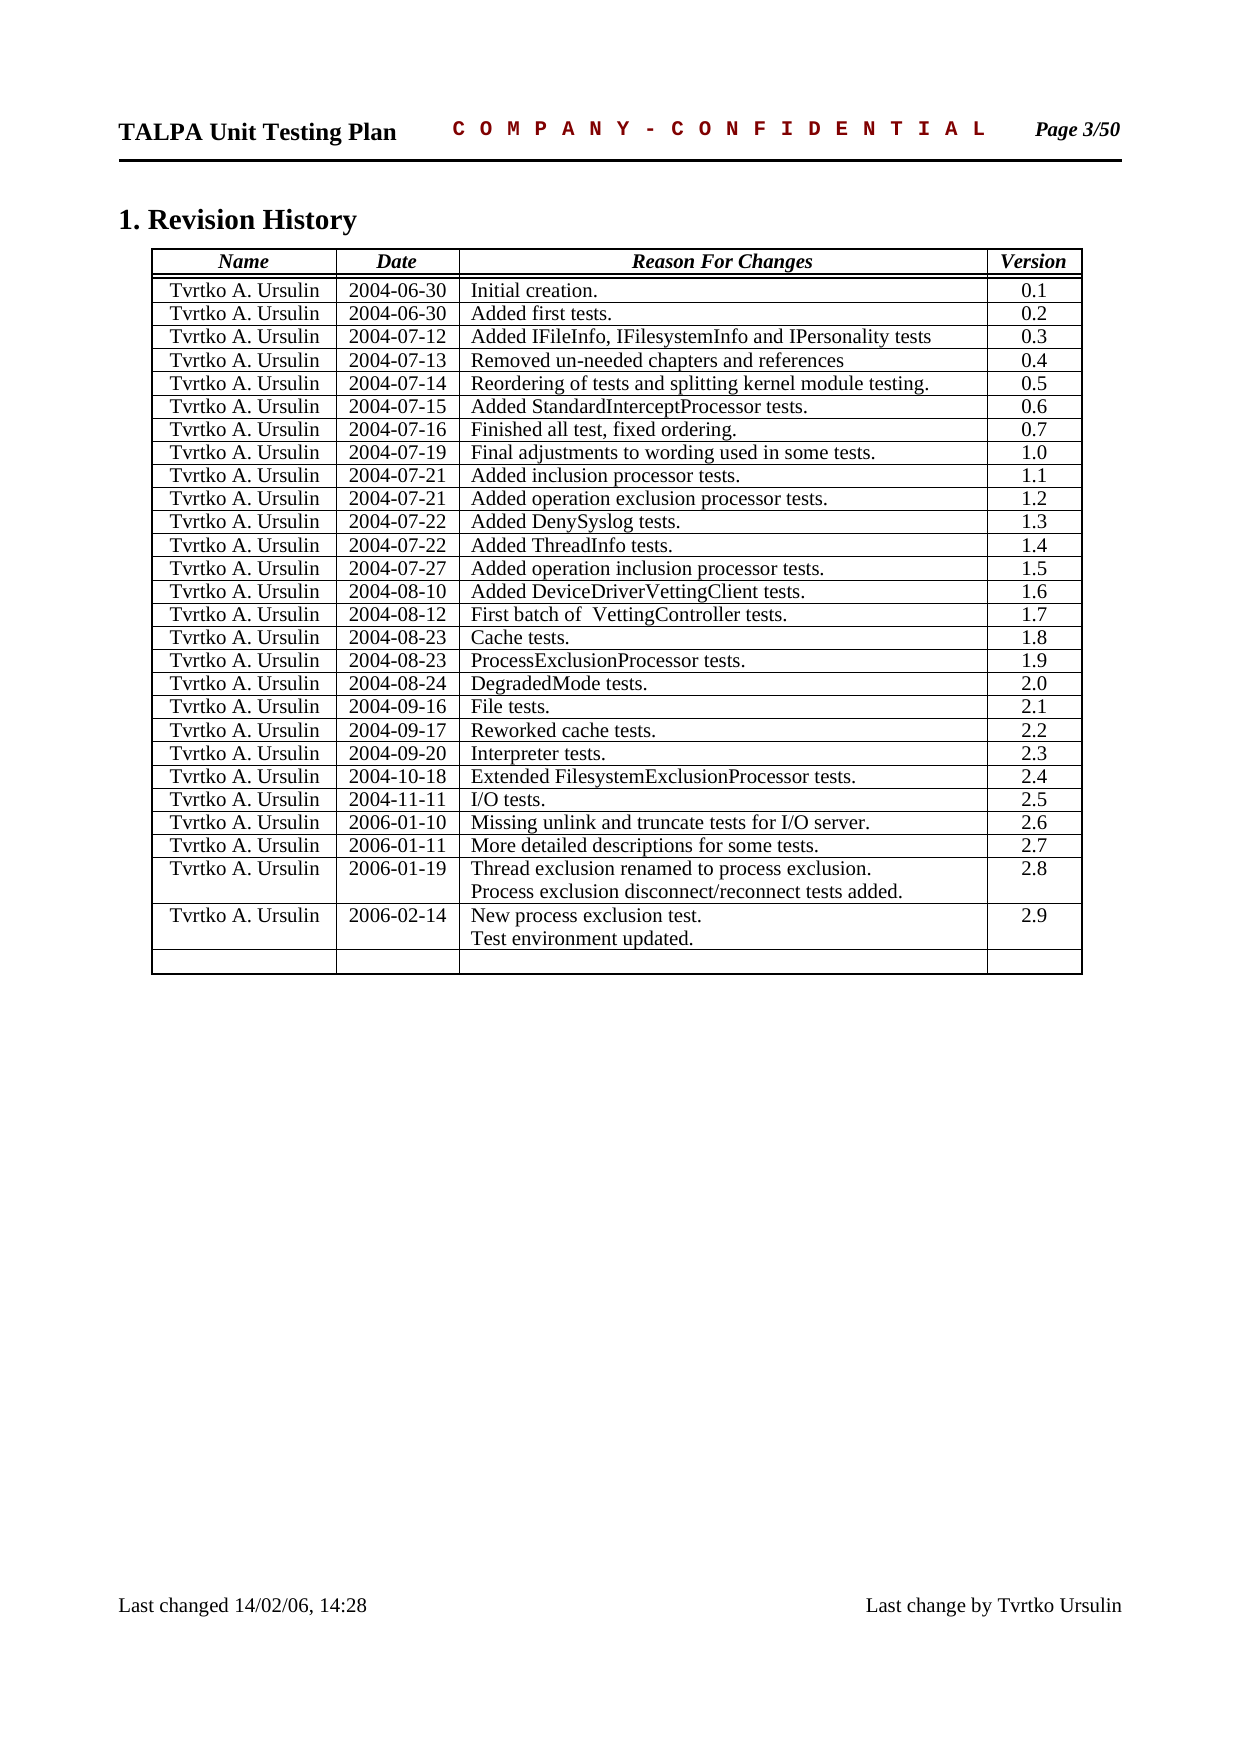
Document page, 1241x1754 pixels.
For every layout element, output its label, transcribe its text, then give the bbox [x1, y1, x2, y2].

table_cell 2004-07-12 [337, 326, 459, 348]
table_cell [337, 950, 459, 973]
table_cell Cache tests. [460, 627, 987, 649]
table_cell 0.4 [988, 349, 1081, 371]
table_cell Tvrtko A. Ursulin [153, 279, 336, 302]
table_cell 1.0 [988, 442, 1081, 464]
table_cell Tvrtko A. Ursulin [153, 581, 336, 603]
table_cell 1.5 [988, 557, 1081, 580]
table_cell 2004-08-24 [337, 673, 459, 695]
table_cell Final adjustments to wording used in some tests. [460, 442, 987, 464]
table_cell Tvrtko A. Ursulin [153, 419, 336, 441]
table_cell 2004-07-19 [337, 442, 459, 464]
table_cell 2.2 [988, 719, 1081, 741]
table_cell Tvrtko A. Ursulin [153, 650, 336, 672]
table_cell Tvrtko A. Ursulin [153, 349, 336, 371]
table_cell 2.5 [988, 789, 1081, 811]
table_cell 2006-01-19 [337, 858, 459, 903]
table_cell Missing unlink and truncate tests for I/O server. [460, 812, 987, 834]
table_cell Tvrtko A. Ursulin [153, 766, 336, 788]
table_cell 2.6 [988, 812, 1081, 834]
table_cell Tvrtko A. Ursulin [153, 372, 336, 395]
table_cell Finished all test, fixed ordering. [460, 419, 987, 441]
table_cell 1.7 [988, 604, 1081, 626]
table_cell Tvrtko A. Ursulin [153, 511, 336, 533]
table_cell Thread exclusion renamed to process exclusion. Process exclusion disconnect/reconnect tests added. [460, 858, 987, 903]
table_cell Added DeviceDriverVettingClient tests. [460, 581, 987, 603]
table_cell Tvrtko A. Ursulin [153, 673, 336, 695]
table_cell Added IFileInfo, IFilesystemInfo and IPersonality tests [460, 326, 987, 348]
table_cell Added DenySyslog tests. [460, 511, 987, 533]
table_cell Tvrtko A. Ursulin [153, 858, 336, 903]
table_cell 0.6 [988, 396, 1081, 418]
table_cell 2004-07-27 [337, 557, 459, 580]
table_cell 2.0 [988, 673, 1081, 695]
table_cell 1.9 [988, 650, 1081, 672]
table_cell 2.1 [988, 696, 1081, 718]
table_header Reason For Changes [460, 250, 987, 273]
table_cell Added first tests. [460, 303, 987, 325]
table_cell 2.3 [988, 742, 1081, 765]
table_cell 2.9 [988, 904, 1081, 949]
table_cell 2004-07-16 [337, 419, 459, 441]
table_cell Tvrtko A. Ursulin [153, 696, 336, 718]
table_cell Added operation inclusion processor tests. [460, 557, 987, 580]
table_cell Added inclusion processor tests. [460, 465, 987, 487]
table_cell ProcessExclusionProcessor tests. [460, 650, 987, 672]
table_header Version [988, 250, 1081, 273]
table_cell [988, 950, 1081, 973]
table_cell I/O tests. [460, 789, 987, 811]
table_cell 1.8 [988, 627, 1081, 649]
table_cell Added ThreadInfo tests. [460, 534, 987, 556]
table_cell 2004-08-12 [337, 604, 459, 626]
table_cell Tvrtko A. Ursulin [153, 442, 336, 464]
table_cell 2004-07-22 [337, 511, 459, 533]
table_cell [460, 950, 987, 973]
table_cell 1.1 [988, 465, 1081, 487]
table_cell 2006-01-10 [337, 812, 459, 834]
table_cell 2004-07-22 [337, 534, 459, 556]
table_cell 1.4 [988, 534, 1081, 556]
table_cell 2.7 [988, 835, 1081, 857]
table_cell Tvrtko A. Ursulin [153, 396, 336, 418]
table_cell DegradedMode tests. [460, 673, 987, 695]
table_cell Tvrtko A. Ursulin [153, 326, 336, 348]
table_cell Tvrtko A. Ursulin [153, 465, 336, 487]
table_cell 2004-06-30 [337, 279, 459, 302]
table_cell 2004-09-16 [337, 696, 459, 718]
table_cell New process exclusion test. Test environment updated. [460, 904, 987, 949]
table_cell 2006-02-14 [337, 904, 459, 949]
table_cell 2004-07-15 [337, 396, 459, 418]
table_cell Tvrtko A. Ursulin [153, 604, 336, 626]
subtitle Revision History [118, 203, 1122, 235]
table_cell 0.5 [988, 372, 1081, 395]
table_cell 2004-09-20 [337, 742, 459, 765]
table_cell Reworked cache tests. [460, 719, 987, 741]
table_cell Tvrtko A. Ursulin [153, 488, 336, 510]
table_cell Tvrtko A. Ursulin [153, 789, 336, 811]
table_cell 2004-09-17 [337, 719, 459, 741]
table_cell Tvrtko A. Ursulin [153, 557, 336, 580]
table_cell Tvrtko A. Ursulin [153, 627, 336, 649]
table_cell 2004-07-14 [337, 372, 459, 395]
table_cell 2004-08-10 [337, 581, 459, 603]
table_header Name [153, 250, 336, 273]
table_cell 2004-06-30 [337, 303, 459, 325]
table_cell Reordering of tests and splitting kernel module testing. [460, 372, 987, 395]
table_cell 1.2 [988, 488, 1081, 510]
table_cell 1.6 [988, 581, 1081, 603]
table_cell Interpreter tests. [460, 742, 987, 765]
table_cell 2.8 [988, 858, 1081, 903]
table_cell Extended FilesystemExclusionProcessor tests. [460, 766, 987, 788]
table_cell 0.1 [988, 279, 1081, 302]
table_cell More detailed descriptions for some tests. [460, 835, 987, 857]
table_cell Tvrtko A. Ursulin [153, 719, 336, 741]
table_cell 2004-07-21 [337, 465, 459, 487]
table_cell Tvrtko A. Ursulin [153, 742, 336, 765]
table_cell Tvrtko A. Ursulin [153, 835, 336, 857]
table_cell Removed un-needed chapters and references [460, 349, 987, 371]
table_cell Tvrtko A. Ursulin [153, 303, 336, 325]
table_cell 0.7 [988, 419, 1081, 441]
table_cell 2.4 [988, 766, 1081, 788]
table_cell 2004-10-18 [337, 766, 459, 788]
table_header Date [337, 250, 459, 273]
table_cell Initial creation. [460, 279, 987, 302]
table_cell 0.2 [988, 303, 1081, 325]
table_cell Added operation exclusion processor tests. [460, 488, 987, 510]
table_cell First batch of VettingController tests. [460, 604, 987, 626]
table_cell Tvrtko A. Ursulin [153, 534, 336, 556]
table_cell 2004-07-13 [337, 349, 459, 371]
table_cell Tvrtko A. Ursulin [153, 904, 336, 949]
table_cell Added StandardInterceptProcessor tests. [460, 396, 987, 418]
table_cell [153, 950, 336, 973]
table_cell Tvrtko A. Ursulin [153, 812, 336, 834]
table_cell File tests. [460, 696, 987, 718]
table_cell 0.3 [988, 326, 1081, 348]
table_cell 2004-08-23 [337, 650, 459, 672]
table_cell 2004-11-11 [337, 789, 459, 811]
table_cell 2004-08-23 [337, 627, 459, 649]
table_cell 1.3 [988, 511, 1081, 533]
table_cell 2006-01-11 [337, 835, 459, 857]
table_cell 2004-07-21 [337, 488, 459, 510]
